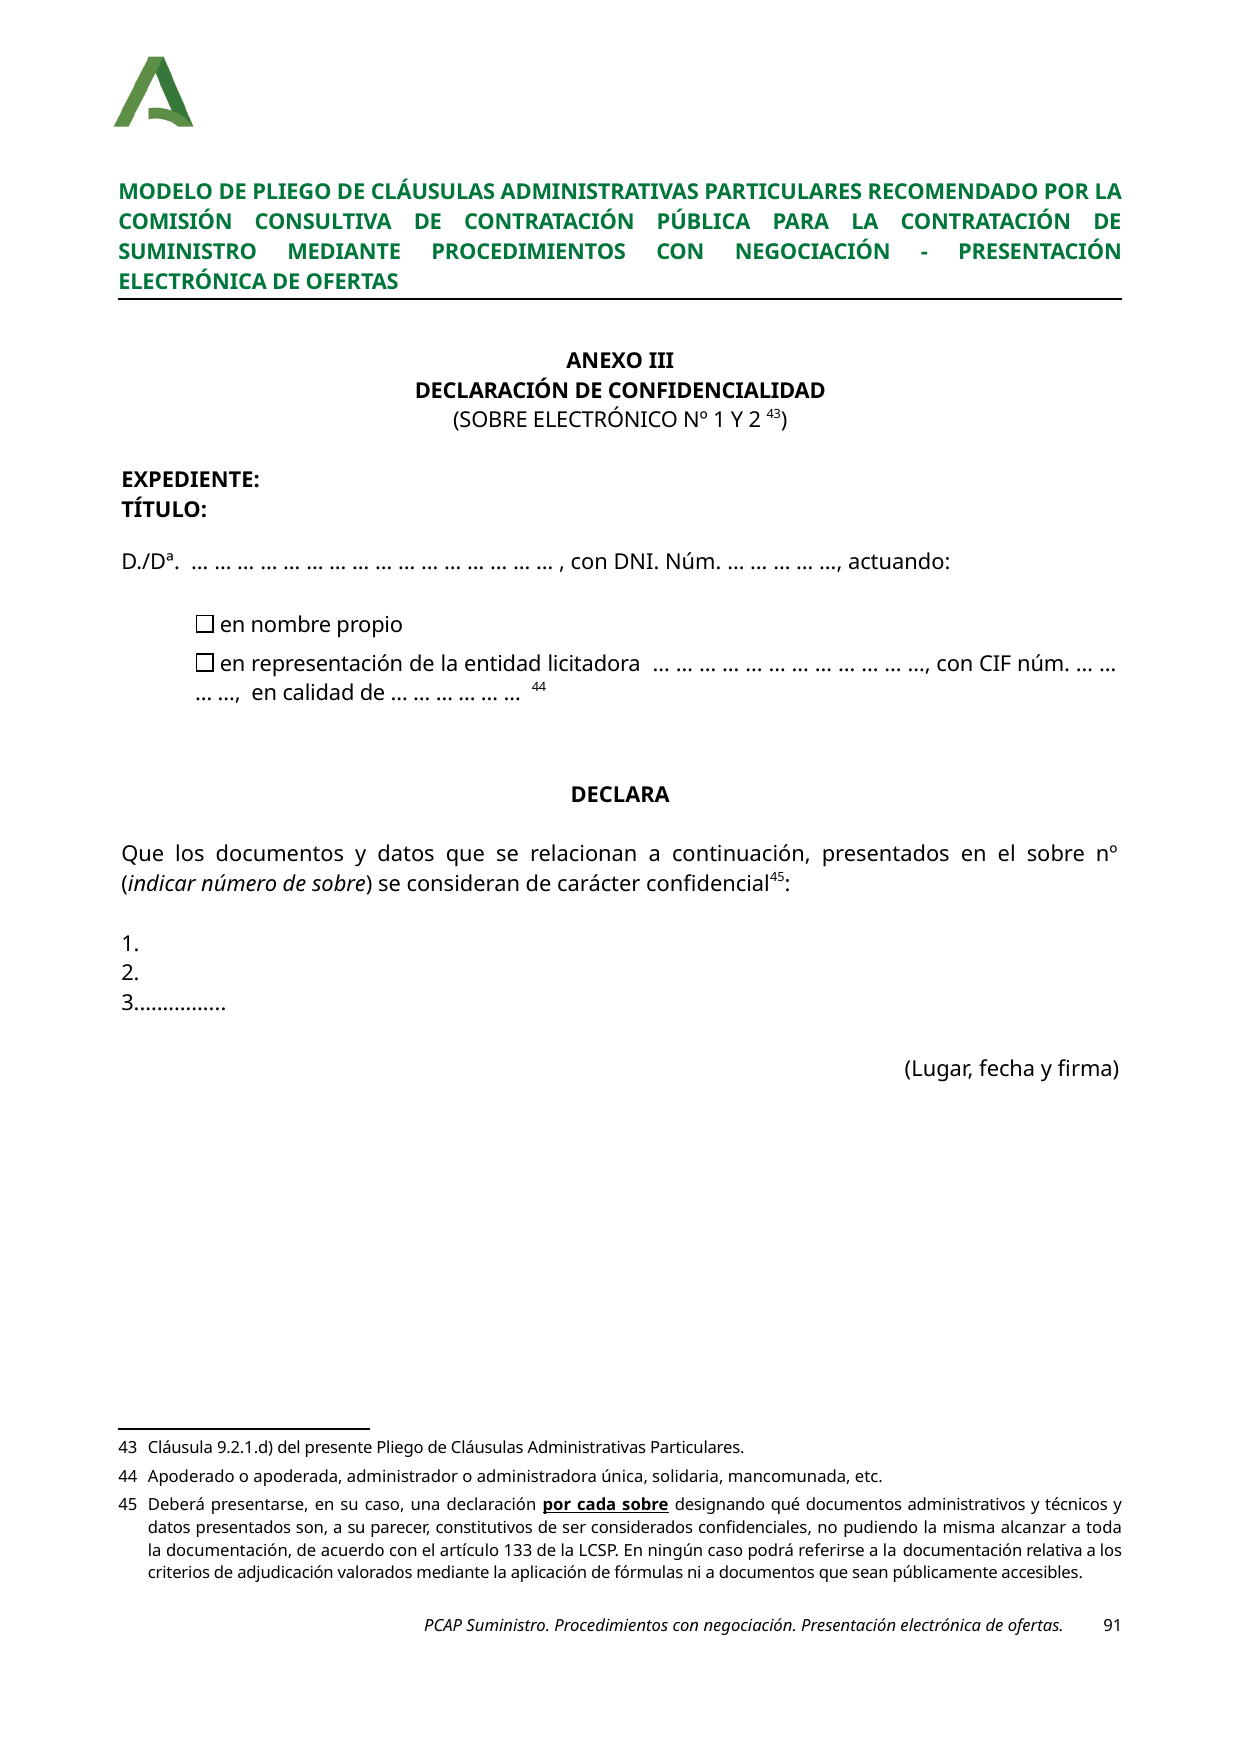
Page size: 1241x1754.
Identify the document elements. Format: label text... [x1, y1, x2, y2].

text 3.…………... [118, 987, 1122, 1017]
text (SOBRE ELECTRÓNICO Nº 1 Y 2 ) [118, 404, 1122, 434]
text ANEXO III [118, 342, 1122, 375]
text Deberá presentarse, en su caso, una declaración por cada sobre designando qué documentos administrativos y técnicos y datos presentados son, a su parecer, constitutivos de ser considerados confidenciales, no pudiendo la misma alcanzar a toda la documentación, de acuerdo con el artículo 133 de la LCSP. En ningún caso podrá referirse a la documentación relativa a los criterios de adjudicación valorados mediante la aplicación de fórmulas ni a documentos que sean públicamente accesibles. [118, 1493, 1122, 1584]
picture [109, 52, 198, 131]
text 1. [118, 928, 1122, 957]
text D./Dª. … … … … … … … … … … … … … … … … , con DNI. Núm. … … … … …, actuando: [118, 546, 1122, 576]
text Apoderado o apoderada, administrador o administradora única, solidaria, mancomunada, etc. [118, 1464, 1122, 1487]
text TÍTULO: [118, 494, 1122, 524]
text en representación de la entidad licitadora … … … … … … … … … … … …, con CIF núm. … … … …, en calidad de … … … … … … [192, 645, 1122, 710]
text DECLARA [118, 779, 1122, 808]
text MODELO DE PLIEGO DE CLÁUSULAS ADMINISTRATIVAS PARTICULARES RECOMENDADO POR LA COMISIÓN CONSULTIVA DE CONTRATACIÓN PÚBLICA PARA LA CONTRATACIÓN DE SUMINISTRO MEDIANTE PROCEDIMIENTOS CON NEGOCIACIÓN - PRESENTACIÓN ELECTRÓNICA DE OFERTAS [118, 176, 1122, 298]
text Que los documentos y datos que se relacionan a continuación, presentados en el sobre nº (indicar número de sobre) se consideran de carácter confidencial: [118, 838, 1122, 898]
text DECLARACIÓN DE CONFIDENCIALIDAD [118, 375, 1122, 404]
text 2. [118, 957, 1122, 987]
text (Lugar, fecha y firma) [118, 1050, 1122, 1082]
text EXPEDIENTE: [118, 464, 1122, 494]
text Cláusula 9.2.1.d) del presente Pliego de Cláusulas Administrativas Particulares. [118, 1436, 1122, 1458]
text en nombre propio [189, 609, 1122, 639]
